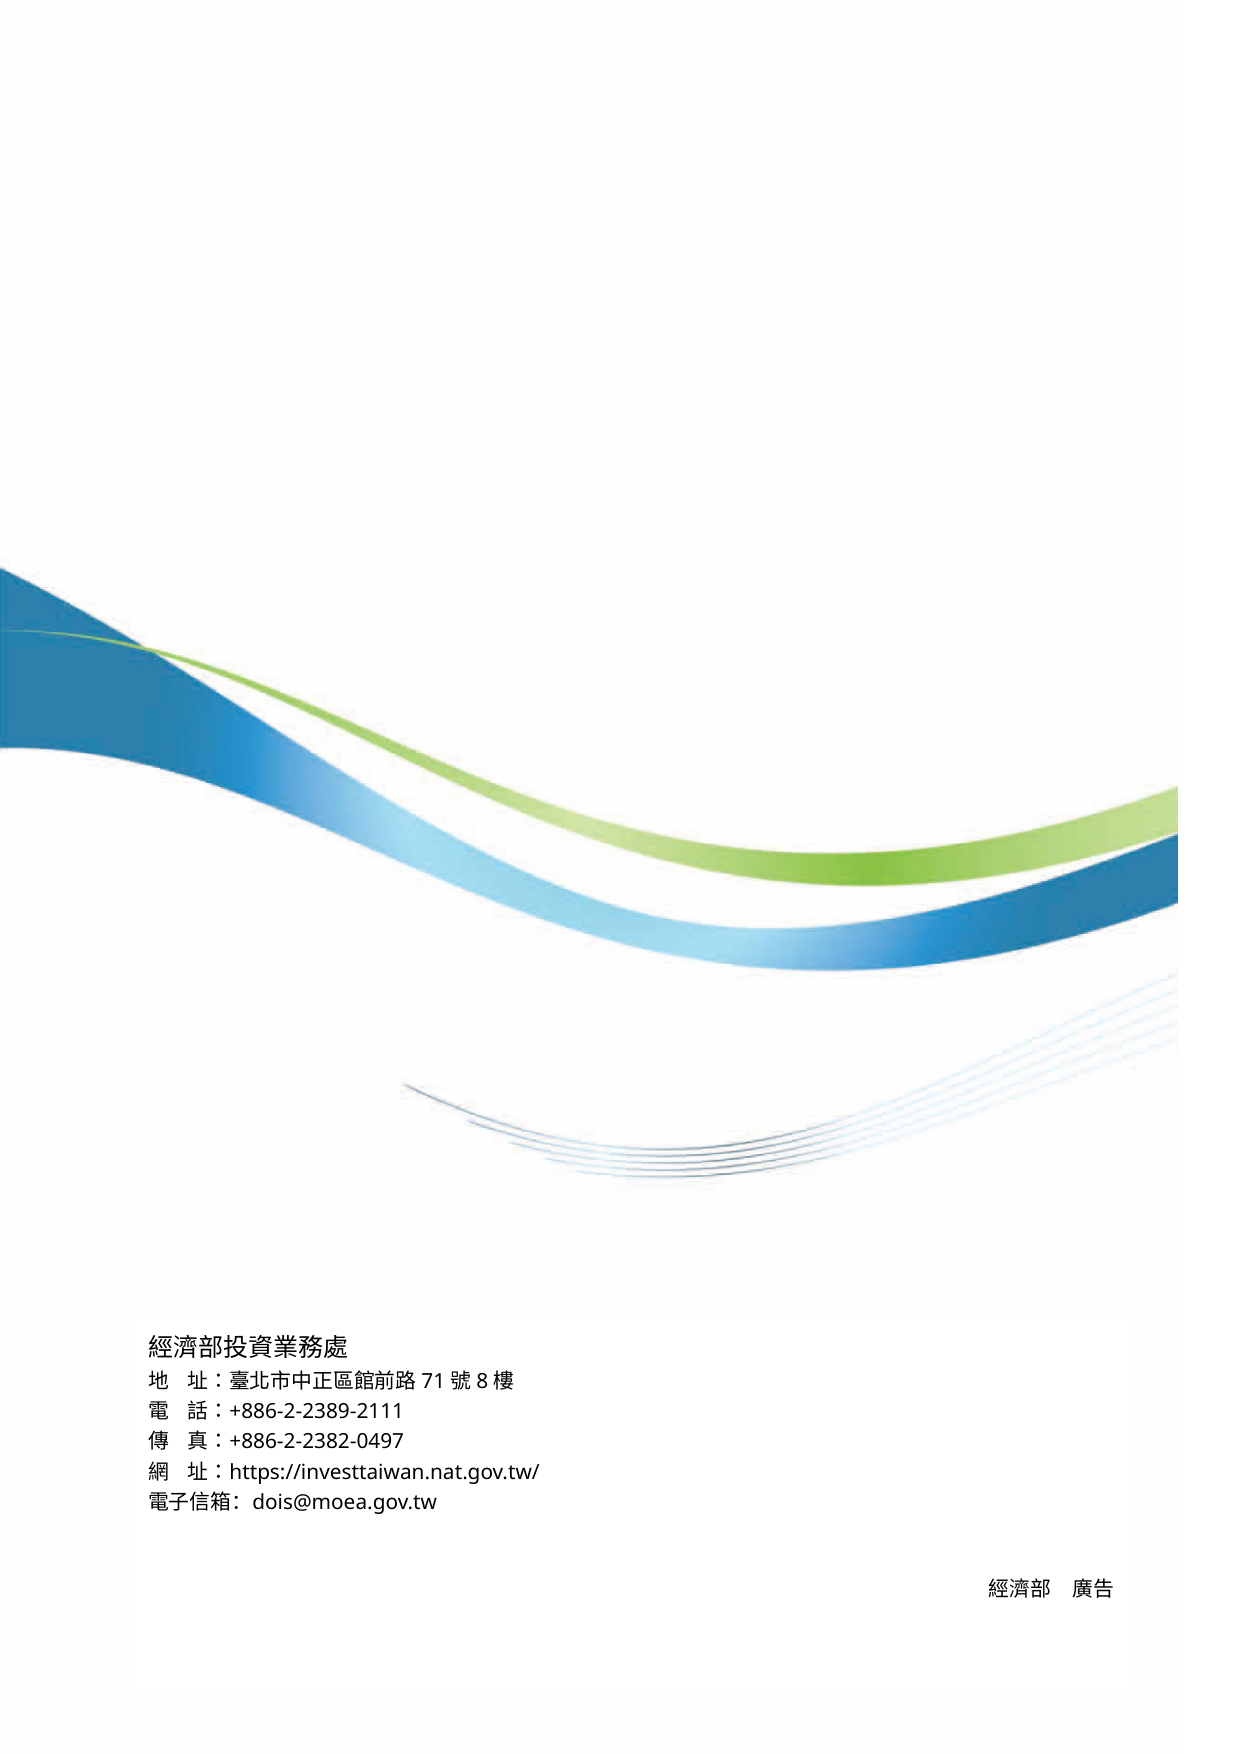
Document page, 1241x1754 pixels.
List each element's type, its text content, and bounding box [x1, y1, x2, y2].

text 電子信箱：dois@moea.gov.tw [148, 1485, 1113, 1516]
text 傳 真：+886-2-2382-0497 [148, 1424, 1113, 1455]
text 經濟部 廣告 [148, 1572, 1113, 1603]
text 地 址：臺北市中正區館前路 71 號 8 樓 [148, 1364, 1113, 1394]
text 經濟部投資業務處 [148, 1328, 1113, 1364]
text 電 話：+886-2-2389-2111 [148, 1394, 1113, 1424]
text 網 址：https://investtaiwan.nat.gov.tw/ [148, 1455, 1113, 1485]
